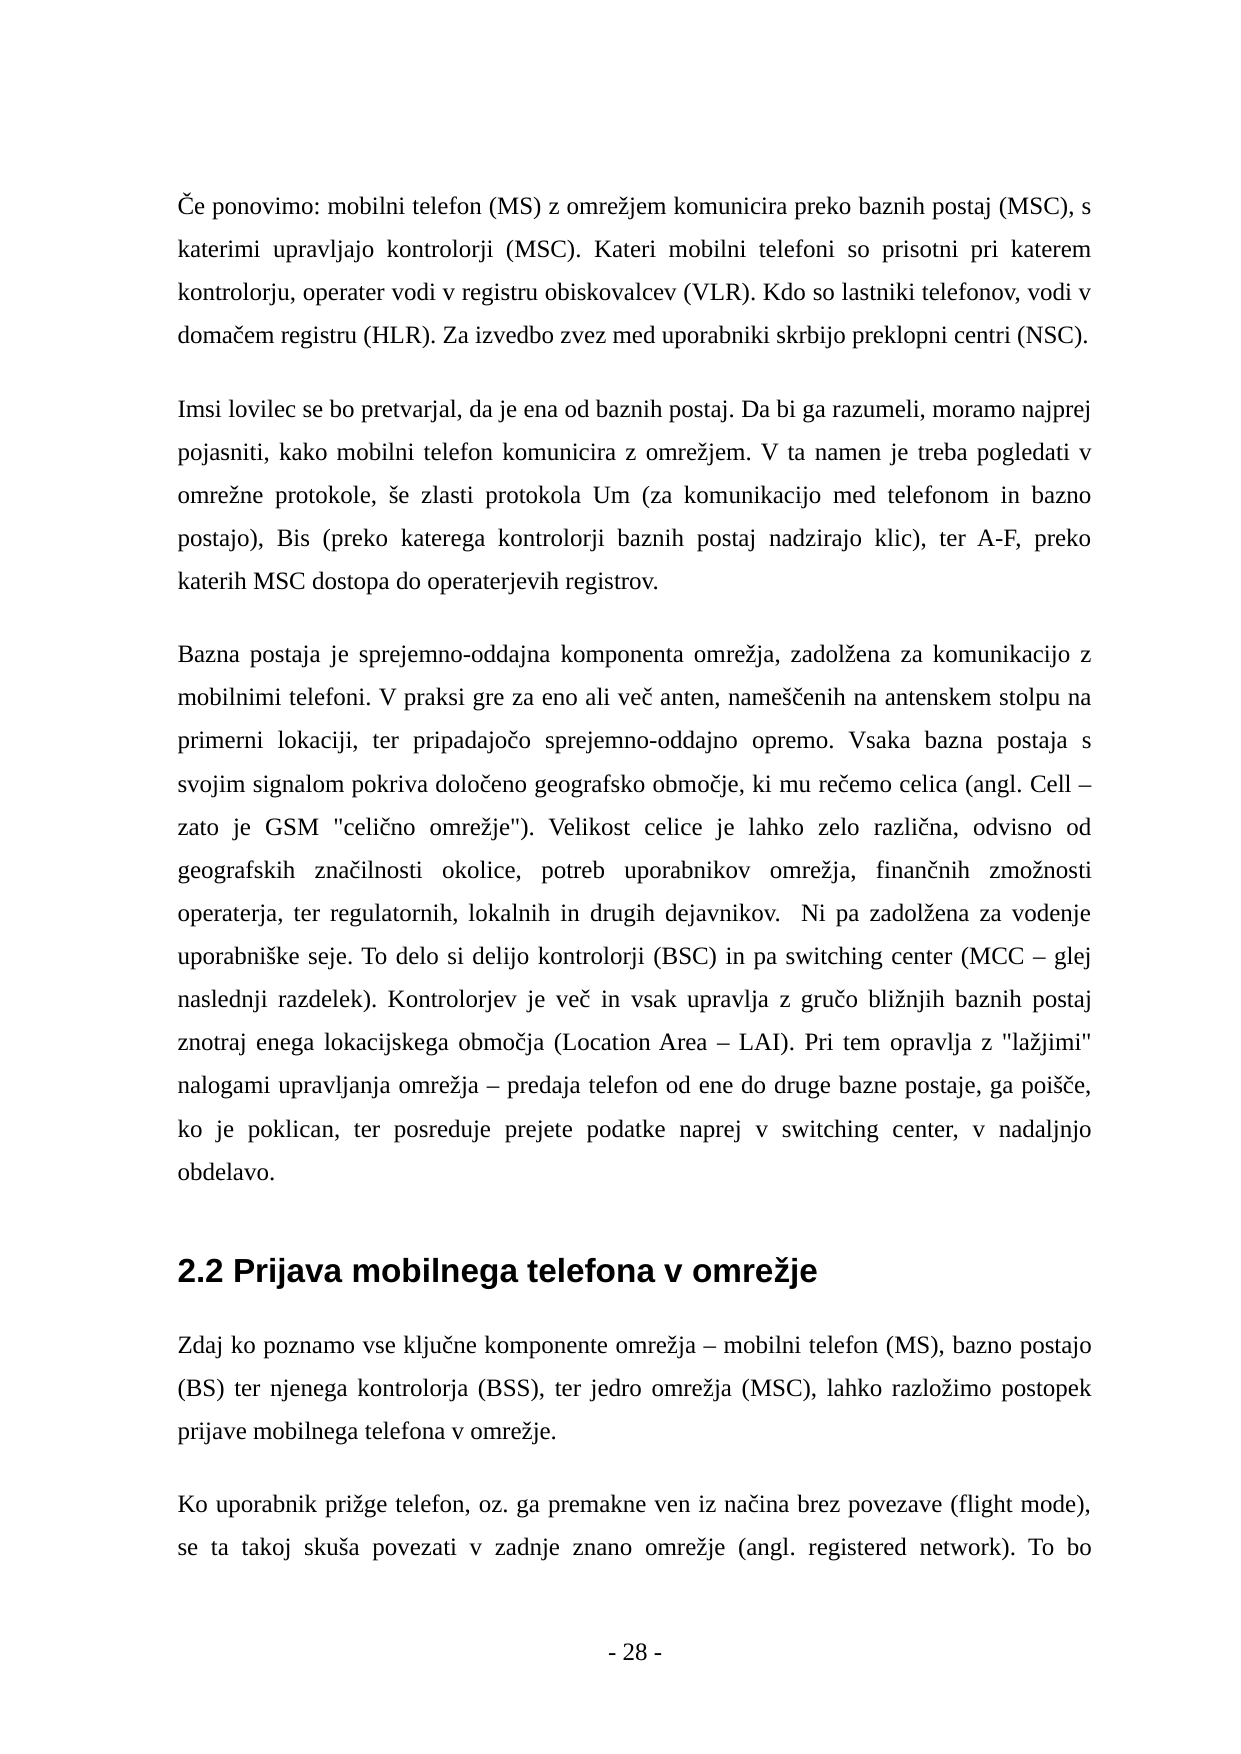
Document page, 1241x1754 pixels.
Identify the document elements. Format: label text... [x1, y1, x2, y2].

text Zdaj ko poznamo vse ključne komponente omrežja – mobilni telefon (MS), bazno postajo (BS) ter njenega kontrolorja (BSS), ter jedro omrežja (MSC), lahko razložimo postopek prijave mobilnega telefona v omrežje. [177, 1330, 1093, 1445]
text Če ponovimo: mobilni telefon (MS) z omrežjem komunicira preko baznih postaj (MSC), s katerimi upravljajo kontrolorji (MSC). Kateri mobilni telefoni so prisotni pri katerem kontrolorju, operater vodi v registru obiskovalcev (VLR). Kdo so lastniki telefonov, vodi v domačem registru (HLR). Za izvedbo zvez med uporabniki skrbijo preklopni centri (NSC). [177, 191, 1093, 349]
subtitle 2.2 Prijava mobilnega telefona v omrežje [177, 1251, 1093, 1289]
text Ko uporabnik prižge telefon, oz. ga premakne ven iz načina brez povezave (flight mode), se ta takoj skuša povezati v zadnje znano omrežje (angl. registered network). To bo [177, 1489, 1093, 1561]
text Imsi lovilec se bo pretvarjal, da je ena od baznih postaj. Da bi ga razumeli, moramo najprej pojasniti, kako mobilni telefon komunicira z omrežjem. V ta namen je treba pogledati v omrežne protokole, še zlasti protokola Um (za komunikacijo med telefonom in bazno postajo), Bis (preko katerega kontrolorji baznih postaj nadzirajo klic), ter A-F, preko katerih MSC dostopa do operaterjevih registrov. [177, 394, 1093, 595]
text Bazna postaja je sprejemno-oddajna komponenta omrežja, zadolžena za komunikacijo z mobilnimi telefoni. V praksi gre za eno ali več anten, nameščenih na antenskem stolpu na primerni lokaciji, ter pripadajočo sprejemno-oddajno opremo. Vsaka bazna postaja s svojim signalom pokriva določeno geografsko območje, ki mu rečemo celica (angl. Cell – zato je GSM "celično omrežje"). Velikost celice je lahko zelo različna, odvisno od geografskih značilnosti okolice, potreb uporabnikov omrežja, finančnih zmožnosti operaterja, ter regulatornih, lokalnih in drugih dejavnikov. Ni pa zadolžena za vodenje uporabniške seje. To delo si delijo kontrolorji (BSC) in pa switching center (MCC – glej naslednji razdelek). Kontrolorjev je več in vsak upravlja z gručo bližnjih baznih postaj znotraj enega lokacijskega območja (Location Area – LAI). Pri tem opravlja z "lažjimi" nalogami upravljanja omrežja – predaja telefon od ene do druge bazne postaje, ga poišče, ko je poklican, ter posreduje prejete podatke naprej v switching center, v nadaljnjo obdelavo. [177, 639, 1093, 1186]
